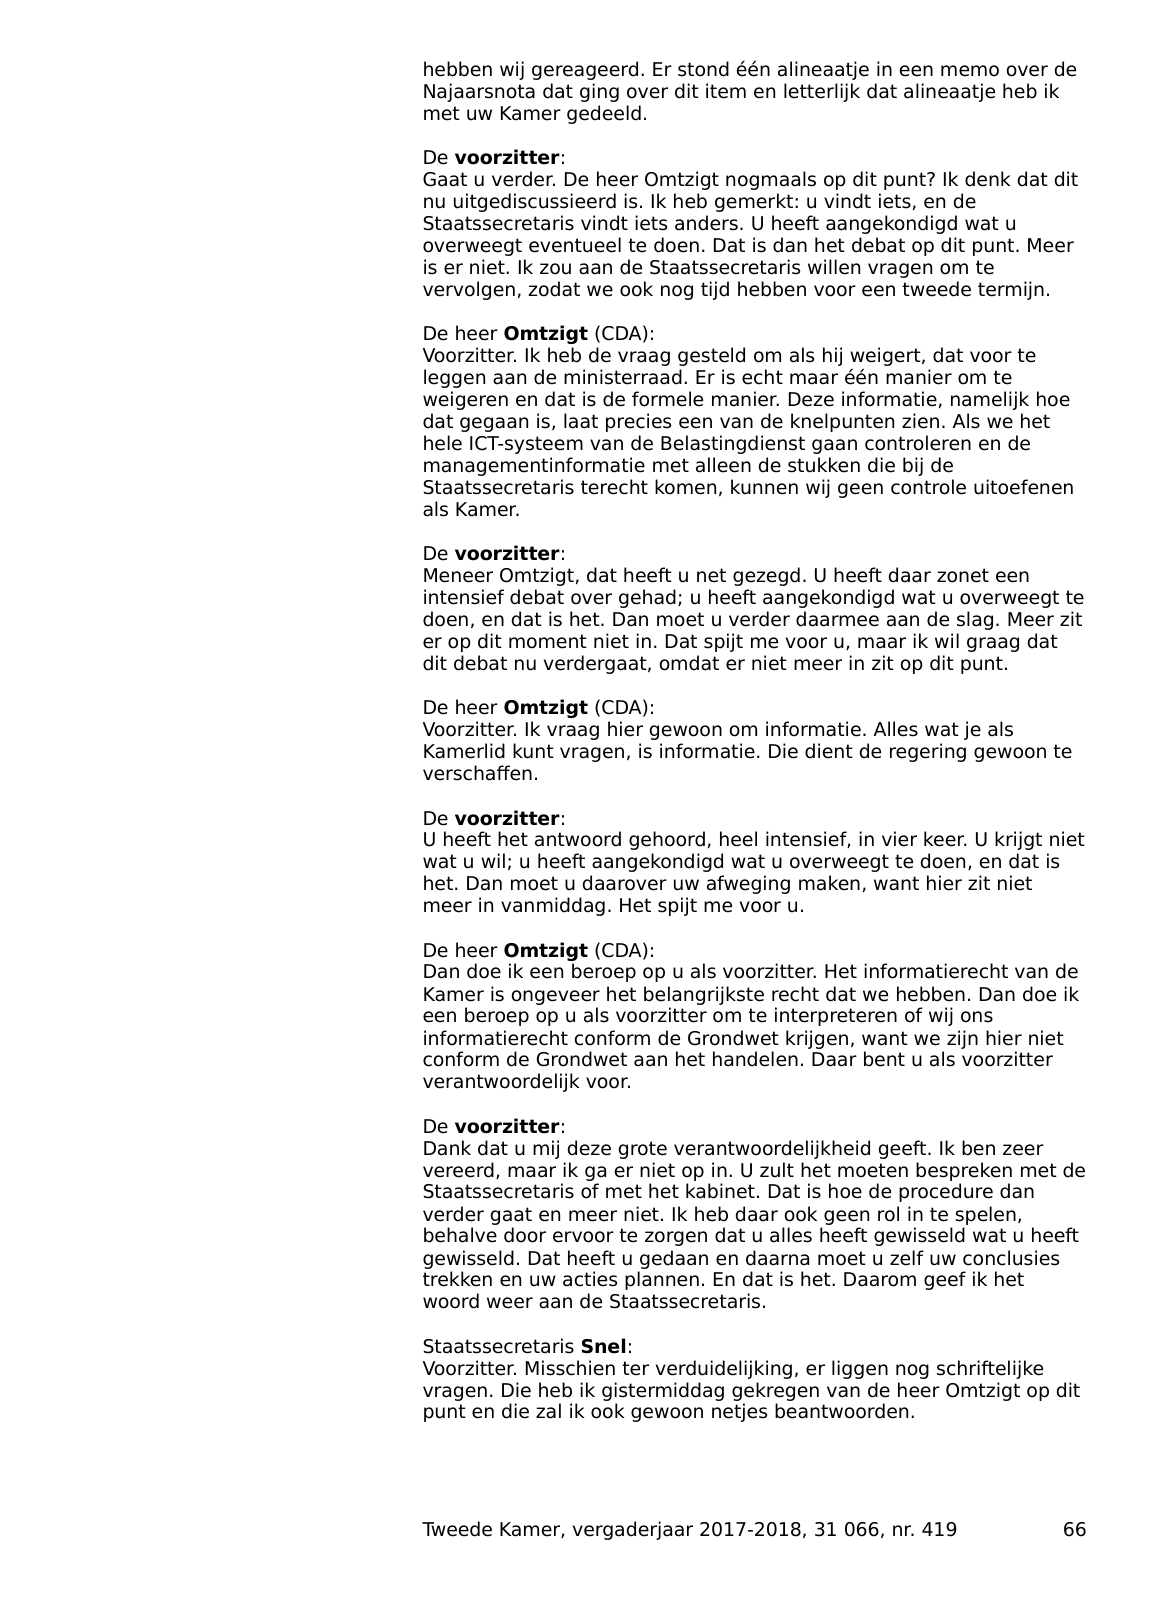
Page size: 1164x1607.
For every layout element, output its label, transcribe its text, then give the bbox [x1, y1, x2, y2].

text De heer Omtzigt (CDA): [422, 697, 1087, 719]
text Dan doe ik een beroep op u als voorzitter. Het informatierecht van de Kamer is ongeveer het belangrijkste recht dat we hebben. Dan doe ik een beroep op u als voorzitter om te interpreteren of wij ons informatierecht conform de Grondwet krijgen, want we zijn hier niet conform de Grondwet aan het handelen. Daar bent u als voorzitter verantwoordelijk voor. [422, 961, 1087, 1093]
text De voorzitter: [422, 543, 1087, 565]
text Voorzitter. Misschien ter verduidelijking, er liggen nog schriftelijke vragen. Die heb ik gistermiddag gekregen van de heer Omtzigt op dit punt en die zal ik ook gewoon netjes beantwoorden. [422, 1357, 1087, 1423]
text De voorzitter: [422, 1116, 1087, 1137]
text Dank dat u mij deze grote verantwoordelijkheid geeft. Ik ben zeer vereerd, maar ik ga er niet op in. U zult het moeten bespreken met de Staatssecretaris of met het kabinet. Dat is hoe de procedure dan verder gaat en meer niet. Ik heb daar ook geen rol in te spelen, behalve door ervoor te zorgen dat u alles heeft gewisseld wat u heeft gewisseld. Dat heeft u gedaan en daarna moet u zelf uw conclusies trekken en uw acties plannen. En dat is het. Daarom geef ik het woord weer aan de Staatssecretaris. [422, 1137, 1087, 1313]
text U heeft het antwoord gehoord, heel intensief, in vier keer. U krijgt niet wat u wil; u heeft aangekondigd wat u overweegt te doen, en dat is het. Dan moet u daarover uw afweging maken, want hier zit niet meer in vanmiddag. Het spijt me voor u. [422, 829, 1087, 917]
text Staatssecretaris Snel: [422, 1336, 1087, 1357]
text De heer Omtzigt (CDA): [422, 939, 1087, 961]
text De heer Omtzigt (CDA): [422, 323, 1087, 345]
text hebben wij gereageerd. Er stond één alineaatje in een memo over de Najaarsnota dat ging over dit item en letterlijk dat alineaatje heb ik met uw Kamer gedeeld. [422, 59, 1087, 125]
text Meneer Omtzigt, dat heeft u net gezegd. U heeft daar zonet een intensief debat over gehad; u heeft aangekondigd wat u overweegt te doen, en dat is het. Dan moet u verder daarmee aan de slag. Meer zit er op dit moment niet in. Dat spijt me voor u, maar ik wil graag dat dit debat nu verdergaat, omdat er niet meer in zit op dit punt. [422, 565, 1087, 675]
text De voorzitter: [422, 807, 1087, 829]
text De voorzitter: [422, 147, 1087, 169]
text Voorzitter. Ik heb de vraag gesteld om als hij weigert, dat voor te leggen aan de ministerraad. Er is echt maar één manier om te weigeren en dat is de formele manier. Deze informatie, namelijk hoe dat gegaan is, laat precies een van de knelpunten zien. Als we het hele ICT-systeem van de Belastingdienst gaan controleren en de managementinformatie met alleen de stukken die bij de Staatssecretaris terecht komen, kunnen wij geen controle uitoefenen als Kamer. [422, 345, 1087, 521]
text Gaat u verder. De heer Omtzigt nogmaals op dit punt? Ik denk dat dit nu uitgediscussieerd is. Ik heb gemerkt: u vindt iets, en de Staatssecretaris vindt iets anders. U heeft aangekondigd wat u overweegt eventueel te doen. Dat is dan het debat op dit punt. Meer is er niet. Ik zou aan de Staatssecretaris willen vragen om te vervolgen, zodat we ook nog tijd hebben voor een tweede termijn. [422, 169, 1087, 301]
text Voorzitter. Ik vraag hier gewoon om informatie. Alles wat je als Kamerlid kunt vragen, is informatie. Die dient de regering gewoon te verschaffen. [422, 719, 1087, 785]
